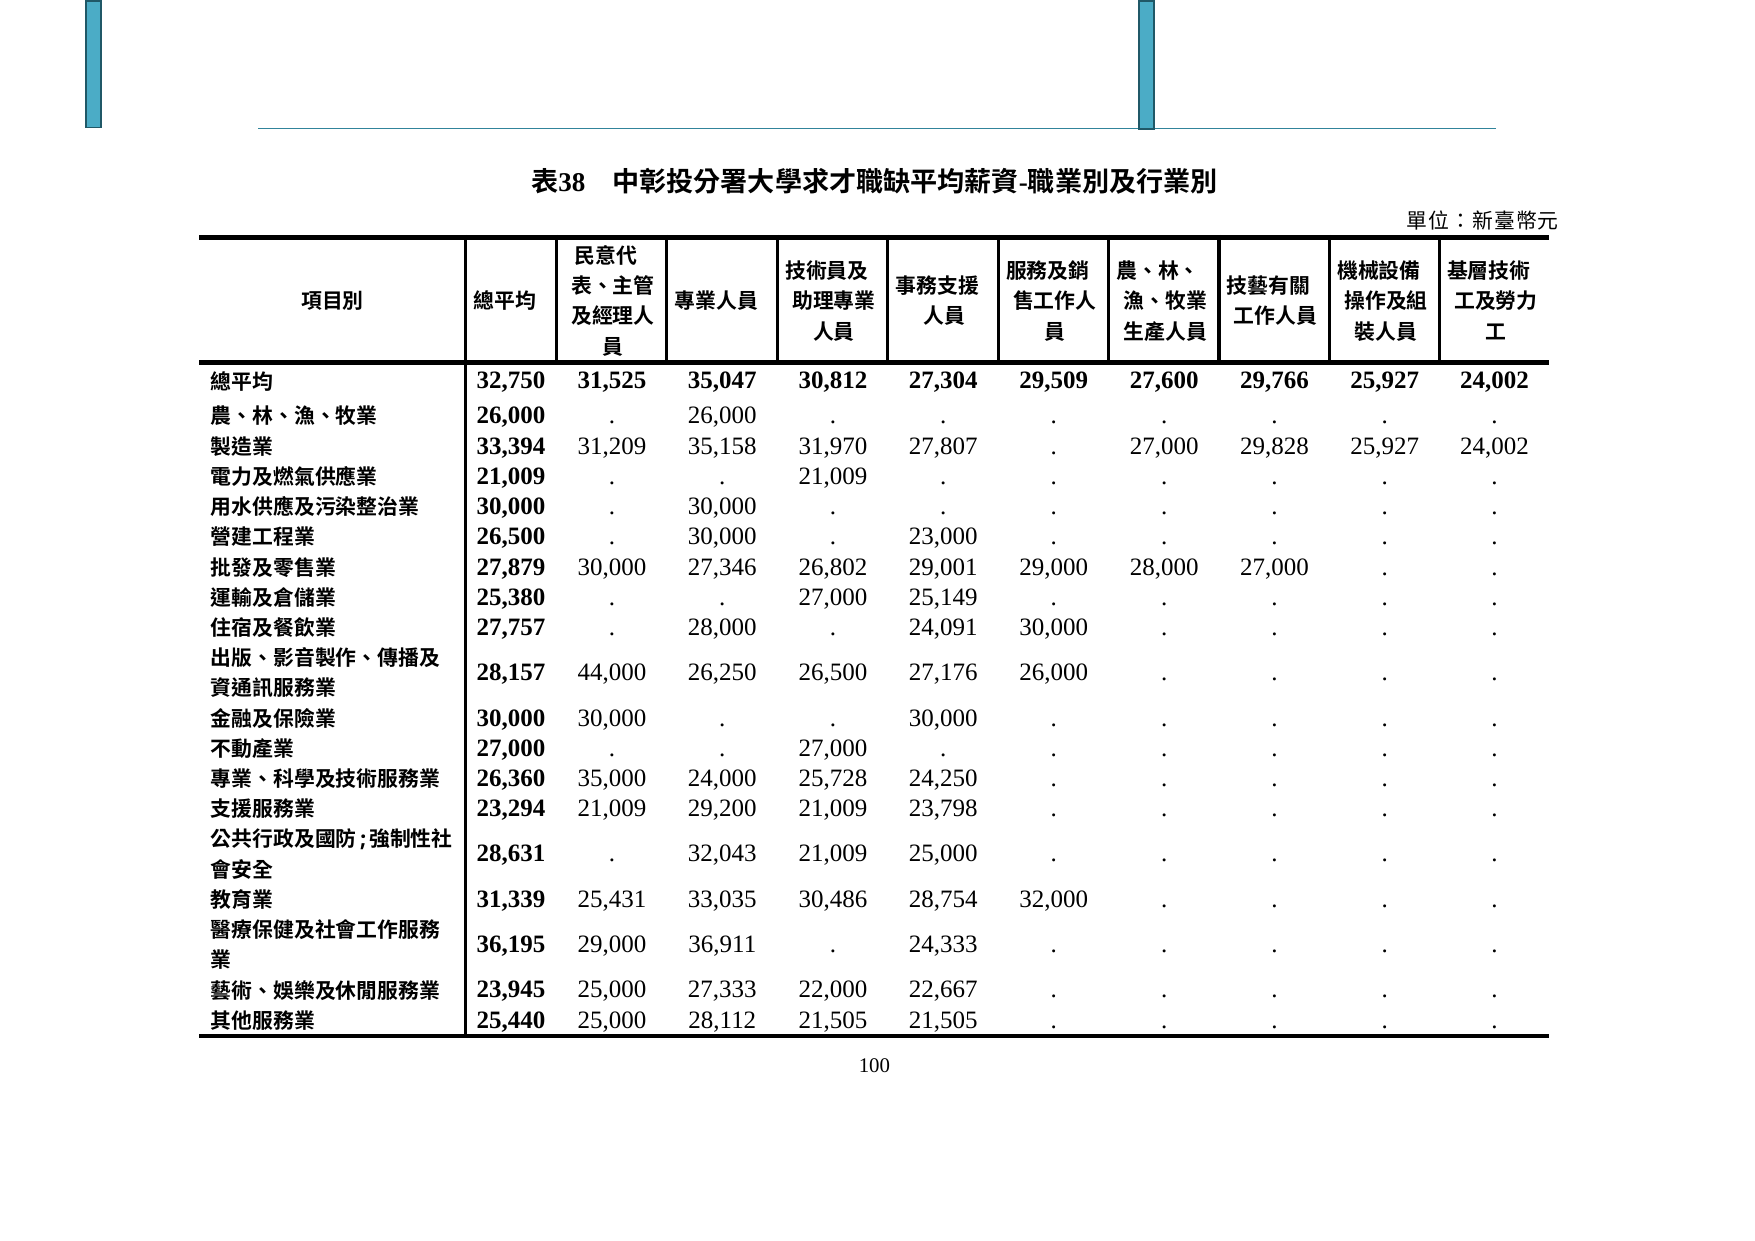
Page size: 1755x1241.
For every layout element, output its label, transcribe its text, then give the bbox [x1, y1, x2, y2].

table_cell 25,000 [888, 823, 998, 883]
table_header 總平均 [467, 240, 555, 360]
table_cell . [1440, 732, 1549, 762]
table_cell 31,209 [556, 430, 667, 460]
table_cell 農、林、漁、牧業 [199, 400, 464, 430]
table_cell 26,250 [667, 641, 777, 702]
table_cell . [1219, 641, 1329, 702]
table_cell 31,525 [556, 365, 667, 395]
table_cell . [1109, 1004, 1219, 1034]
table_header 項目別 [199, 240, 464, 360]
table_cell . [1219, 914, 1329, 974]
table_cell 出版、影音製作、傳播及資通訊服務業 [199, 641, 464, 702]
table_cell 29,001 [888, 551, 998, 581]
table_cell . [1109, 883, 1219, 913]
table_cell . [998, 521, 1109, 551]
table_cell 專業、科學及技術服務業 [199, 762, 464, 792]
table_cell 27,807 [888, 430, 998, 460]
table_cell . [1329, 883, 1440, 913]
table_cell 公共行政及國防;強制性社會安全 [199, 823, 464, 883]
table_cell 30,000 [467, 702, 556, 732]
table_cell . [1440, 460, 1549, 490]
table_cell . [777, 611, 888, 641]
table_cell 33,394 [467, 430, 556, 460]
table_cell 電力及燃氣供應業 [199, 460, 464, 490]
table_cell . [1440, 793, 1549, 823]
table_cell . [777, 914, 888, 974]
table_cell . [1219, 581, 1329, 611]
table_cell . [1219, 400, 1329, 430]
table_cell 23,000 [888, 521, 998, 551]
table_cell . [1440, 823, 1549, 883]
table_cell . [556, 823, 667, 883]
table_cell 21,009 [777, 460, 888, 490]
table_cell 26,000 [467, 400, 556, 430]
table_header 專業人員 [668, 240, 776, 360]
table_cell . [1329, 702, 1440, 732]
table_cell 28,157 [467, 641, 556, 702]
table_cell 教育業 [199, 883, 464, 913]
table_cell 25,927 [1329, 430, 1440, 460]
table_cell . [667, 581, 777, 611]
table_cell 26,360 [467, 762, 556, 792]
table_cell 27,600 [1109, 365, 1219, 395]
table_cell 26,500 [467, 521, 556, 551]
table_cell 21,505 [777, 1004, 888, 1034]
table_cell 31,970 [777, 430, 888, 460]
table_cell . [556, 400, 667, 430]
table_cell . [998, 490, 1109, 521]
table_cell 30,000 [556, 551, 667, 581]
table_cell . [1440, 611, 1549, 641]
table_cell 21,505 [888, 1004, 998, 1034]
table_cell . [1109, 823, 1219, 883]
table_cell 26,500 [777, 641, 888, 702]
table_cell 26,000 [998, 641, 1109, 702]
table_cell 29,200 [667, 793, 777, 823]
table_cell 營建工程業 [199, 521, 464, 551]
table_cell 30,000 [467, 490, 556, 521]
table_cell 26,000 [667, 400, 777, 430]
table_cell . [667, 702, 777, 732]
table_cell 32,000 [998, 883, 1109, 913]
table_cell . [777, 521, 888, 551]
table_cell . [998, 460, 1109, 490]
table_cell . [1219, 883, 1329, 913]
table_cell 29,509 [998, 365, 1109, 395]
table_cell . [556, 460, 667, 490]
table_cell 27,757 [467, 611, 556, 641]
table_cell 醫療保健及社會工作服務業 [199, 914, 464, 974]
table_cell . [1109, 732, 1219, 762]
table_cell 藝術、娛樂及休閒服務業 [199, 974, 464, 1004]
table_cell 23,945 [467, 974, 556, 1004]
table_cell . [556, 611, 667, 641]
table_cell . [1440, 551, 1549, 581]
table_cell 30,000 [556, 702, 667, 732]
table_cell . [777, 702, 888, 732]
table_cell . [888, 400, 998, 430]
table_cell 27,000 [1109, 430, 1219, 460]
table_cell . [556, 732, 667, 762]
table_cell . [1329, 551, 1440, 581]
table_cell 35,158 [667, 430, 777, 460]
table_cell . [1329, 611, 1440, 641]
table_cell . [1109, 521, 1219, 551]
table_cell . [1440, 490, 1549, 521]
table_cell 36,195 [467, 914, 556, 974]
table_cell 其他服務業 [199, 1004, 464, 1034]
table_cell . [998, 702, 1109, 732]
table_cell 28,631 [467, 823, 556, 883]
table_cell 35,000 [556, 762, 667, 792]
table_cell 25,927 [1329, 365, 1440, 395]
table_cell . [1329, 581, 1440, 611]
table_cell 用水供應及污染整治業 [199, 490, 464, 521]
table_cell 29,766 [1219, 365, 1329, 395]
table_cell . [1219, 823, 1329, 883]
table_cell 44,000 [556, 641, 667, 702]
table_cell 32,043 [667, 823, 777, 883]
table_cell 23,798 [888, 793, 998, 823]
table_cell . [1440, 641, 1549, 702]
table_cell 27,346 [667, 551, 777, 581]
table_cell . [1109, 702, 1219, 732]
table_cell . [1329, 823, 1440, 883]
table_cell . [1109, 641, 1219, 702]
table_cell 27,304 [888, 365, 998, 395]
table_cell . [1440, 702, 1549, 732]
table_cell . [998, 974, 1109, 1004]
table_cell 28,000 [1109, 551, 1219, 581]
table_cell 22,000 [777, 974, 888, 1004]
table_cell . [1329, 490, 1440, 521]
table_cell . [1219, 611, 1329, 641]
table_cell 24,250 [888, 762, 998, 792]
table_cell . [888, 732, 998, 762]
table_cell . [1440, 521, 1549, 551]
table_cell 31,339 [467, 883, 556, 913]
table_cell 27,000 [777, 581, 888, 611]
table_cell . [998, 762, 1109, 792]
table_cell . [1219, 732, 1329, 762]
table_cell . [556, 521, 667, 551]
table_cell 27,333 [667, 974, 777, 1004]
table_cell . [998, 793, 1109, 823]
table_cell 25,728 [777, 762, 888, 792]
table_cell . [1219, 490, 1329, 521]
table_cell 28,000 [667, 611, 777, 641]
table_cell 總平均 [199, 365, 464, 395]
table_cell 25,380 [467, 581, 556, 611]
table_header 基層技術工及勞力工 [1441, 240, 1549, 360]
table_cell . [998, 581, 1109, 611]
table_cell . [1109, 762, 1219, 792]
table_header 服務及銷售工作人員 [1000, 240, 1107, 360]
table_cell . [998, 823, 1109, 883]
table_cell 30,812 [777, 365, 888, 395]
table_cell . [1329, 762, 1440, 792]
table_cell 24,091 [888, 611, 998, 641]
table_cell . [1219, 793, 1329, 823]
table_cell 28,112 [667, 1004, 777, 1034]
table_cell . [777, 400, 888, 430]
table_cell 25,440 [467, 1004, 556, 1034]
table_cell 金融及保險業 [199, 702, 464, 732]
table_cell 21,009 [777, 793, 888, 823]
table_cell 27,000 [467, 732, 556, 762]
table_cell . [1109, 400, 1219, 430]
text 單位：新臺幣元 [144, 204, 1558, 235]
table_cell . [1440, 1004, 1549, 1034]
table_cell . [1440, 400, 1549, 430]
table_cell . [1440, 914, 1549, 974]
table_cell . [1109, 611, 1219, 641]
table_cell 30,000 [667, 490, 777, 521]
table_cell . [667, 732, 777, 762]
table_header 事務支援人員 [889, 240, 997, 360]
table_cell . [667, 460, 777, 490]
table_cell . [1329, 641, 1440, 702]
table_cell . [888, 490, 998, 521]
table_cell . [1219, 762, 1329, 792]
table_cell 24,002 [1440, 365, 1549, 395]
table_cell 住宿及餐飲業 [199, 611, 464, 641]
table_cell 25,431 [556, 883, 667, 913]
table_cell 25,000 [556, 1004, 667, 1034]
table_cell . [556, 490, 667, 521]
table_cell . [1109, 914, 1219, 974]
table_cell 製造業 [199, 430, 464, 460]
table_cell 30,000 [998, 611, 1109, 641]
table_cell . [998, 1004, 1109, 1034]
table_cell 運輸及倉儲業 [199, 581, 464, 611]
table_cell . [1329, 793, 1440, 823]
table_cell 25,000 [556, 974, 667, 1004]
table_cell 30,486 [777, 883, 888, 913]
table_cell . [998, 732, 1109, 762]
table_cell 30,000 [888, 702, 998, 732]
table_cell . [1329, 521, 1440, 551]
table_cell 29,000 [556, 914, 667, 974]
table_cell . [1440, 762, 1549, 792]
table_cell 21,009 [467, 460, 556, 490]
table_cell 批發及零售業 [199, 551, 464, 581]
table_cell . [1219, 702, 1329, 732]
table_cell 29,828 [1219, 430, 1329, 460]
table_cell 29,000 [998, 551, 1109, 581]
table_cell . [1109, 793, 1219, 823]
table_cell 27,000 [1219, 551, 1329, 581]
table_cell . [998, 914, 1109, 974]
table_cell 22,667 [888, 974, 998, 1004]
table_cell 32,750 [467, 365, 556, 395]
table_cell 21,009 [556, 793, 667, 823]
table_cell 27,000 [777, 732, 888, 762]
table_cell . [998, 430, 1109, 460]
table_cell . [1440, 974, 1549, 1004]
table_cell . [1109, 490, 1219, 521]
table_cell 25,149 [888, 581, 998, 611]
table_cell 27,176 [888, 641, 998, 702]
table_cell 36,911 [667, 914, 777, 974]
table_cell 35,047 [667, 365, 777, 395]
table_cell 不動產業 [199, 732, 464, 762]
table_cell . [998, 400, 1109, 430]
table_cell . [1329, 974, 1440, 1004]
table_cell 24,002 [1440, 430, 1549, 460]
table_cell 26,802 [777, 551, 888, 581]
table_cell . [1440, 883, 1549, 913]
table_cell 23,294 [467, 793, 556, 823]
table_cell . [1109, 460, 1219, 490]
table_cell . [1219, 460, 1329, 490]
table_cell . [1329, 460, 1440, 490]
table_cell . [1219, 521, 1329, 551]
table_header 民意代表、主管及經理人員 [558, 240, 665, 360]
table_cell . [1329, 1004, 1440, 1034]
table_cell 支援服務業 [199, 793, 464, 823]
table_cell . [1109, 581, 1219, 611]
table_header 技術員及助理專業人員 [779, 240, 886, 360]
table_cell . [556, 581, 667, 611]
table_cell 24,000 [667, 762, 777, 792]
table_cell 30,000 [667, 521, 777, 551]
table_cell . [777, 490, 888, 521]
table_cell 27,879 [467, 551, 556, 581]
table_cell 24,333 [888, 914, 998, 974]
table_cell 28,754 [888, 883, 998, 913]
table_header 機械設備操作及組裝人員 [1331, 240, 1438, 360]
text 表38 中彰投分署大學求才職缺平均薪資-職業別及行業別 [144, 160, 1604, 199]
table_cell . [1329, 914, 1440, 974]
table_cell 21,009 [777, 823, 888, 883]
table_cell . [1219, 974, 1329, 1004]
table_cell 33,035 [667, 883, 777, 913]
table_cell . [888, 460, 998, 490]
table_cell . [1109, 974, 1219, 1004]
table_cell . [1329, 732, 1440, 762]
table_cell . [1219, 1004, 1329, 1034]
table_header 農、林、漁、牧業生產人員 [1110, 240, 1217, 360]
table_header 技藝有關工作人員 [1221, 240, 1328, 360]
table_cell . [1329, 400, 1440, 430]
table_cell . [1440, 581, 1549, 611]
